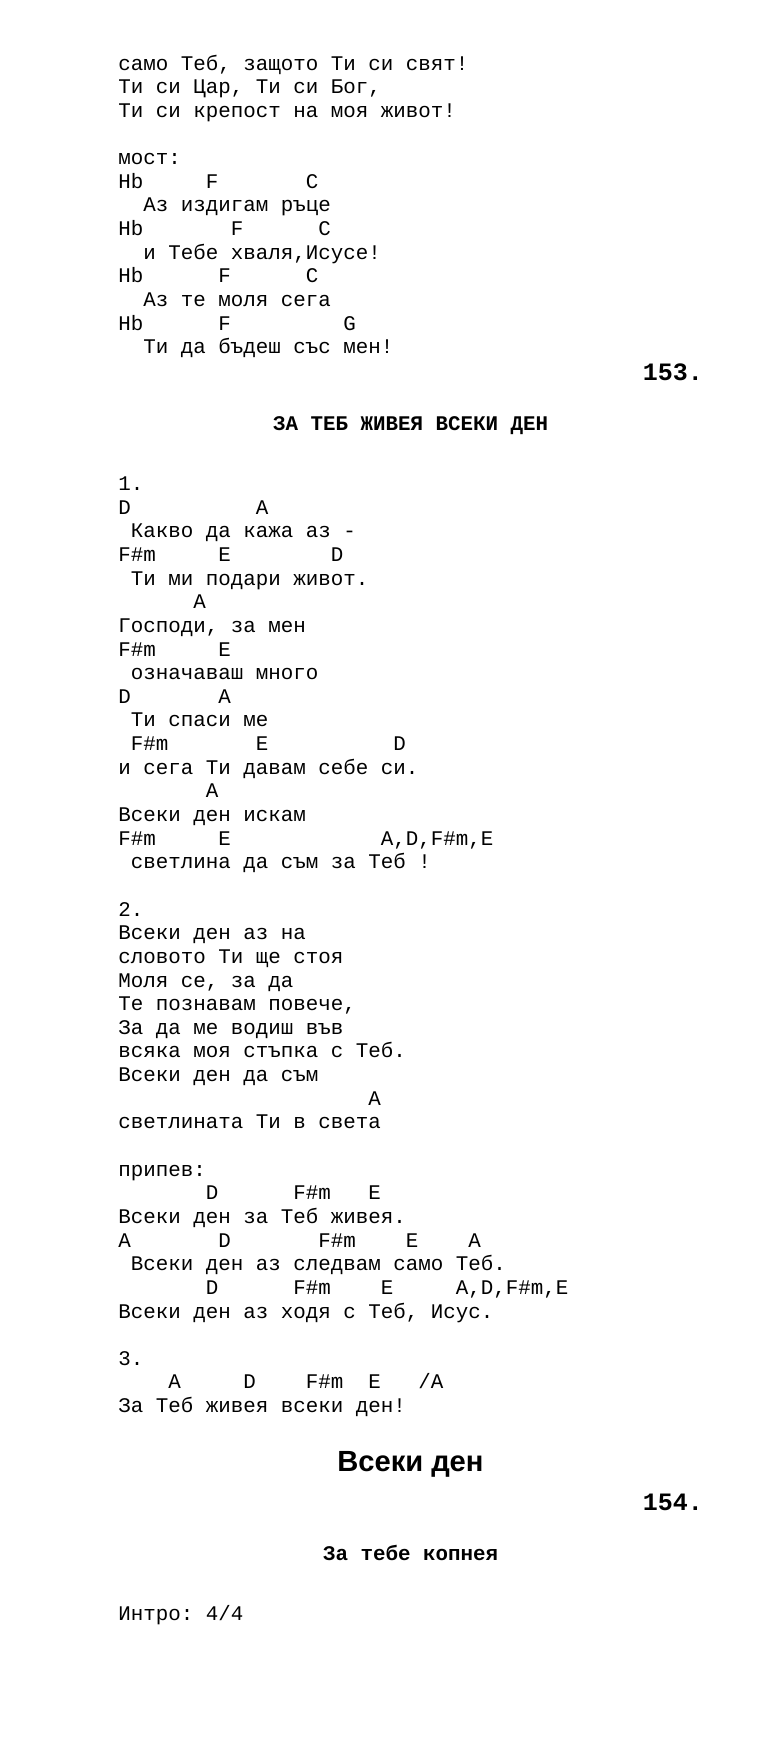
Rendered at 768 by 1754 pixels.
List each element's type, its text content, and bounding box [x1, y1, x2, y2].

text Всеки ден да съм [118, 1064, 702, 1088]
text A [118, 780, 702, 804]
text Ти да бъдеш със мен! [118, 336, 702, 360]
text Hb F C [118, 218, 702, 242]
text F#m E D [118, 544, 702, 568]
text означаваш много [118, 662, 702, 686]
text Какво да кажа аз - [118, 520, 702, 544]
text D A [118, 686, 702, 709]
text Всеки ден аз следвам само Теб. [118, 1253, 702, 1277]
text 2. [118, 899, 702, 922]
text светлина да съм за Теб ! [118, 851, 702, 875]
text Hb F G [118, 313, 702, 336]
text Те познавам повече, [118, 993, 702, 1017]
text D A [118, 497, 702, 520]
text Аз издигам ръце [118, 194, 702, 218]
text A [118, 1088, 702, 1111]
text Господи, за мен [118, 615, 702, 638]
text Всеки ден искам [118, 804, 702, 828]
text Tи ми подари живот. [118, 568, 702, 591]
text само Теб, защото Ти си свят! [118, 52, 702, 76]
text Hb F C [118, 171, 702, 194]
text A D F#m E /A [118, 1372, 702, 1395]
subtitle За тебе копнея [118, 1543, 702, 1567]
text A D F#m E A [118, 1230, 702, 1253]
text припев: [118, 1159, 702, 1182]
text светлината Ти в света [118, 1111, 702, 1135]
text Всеки ден аз ходя с Теб, Исус. [118, 1301, 702, 1324]
text Всеки ден аз на [118, 922, 702, 946]
text 3. [118, 1348, 702, 1372]
text Интро: 4/4 [118, 1603, 702, 1627]
text Моля се, за да [118, 969, 702, 993]
text всяка моя стъпка с Теб. [118, 1041, 702, 1064]
text и сега Ти давам себе си. [118, 757, 702, 780]
text 1. [118, 473, 702, 497]
text мост: [118, 147, 702, 171]
text F#m E A,D,F#m,E [118, 828, 702, 851]
text F#m E [118, 638, 702, 662]
text Ти си Цар, Ти си Бог, [118, 76, 702, 100]
text F#m E D [118, 733, 702, 757]
text и Тебе хваля,Исусе! [118, 242, 702, 265]
subtitle ЗА ТЕБ ЖИВЕЯ ВСЕКИ ДЕН [118, 413, 702, 437]
text Hb F C [118, 265, 702, 289]
text Ти спаси ме [118, 709, 702, 733]
text Аз те моля сега [118, 289, 702, 313]
text Всеки ден за Теб живея. [118, 1206, 702, 1230]
text За да ме водиш във [118, 1017, 702, 1041]
text A [118, 591, 702, 615]
text D F#m E A,D,F#m,E [118, 1277, 702, 1301]
text За Теб живея всеки ден! [118, 1395, 702, 1419]
text Ти си крепост на моя живот! [118, 100, 702, 123]
text D F#m E [118, 1182, 702, 1206]
subtitle Всеки ден [118, 1444, 702, 1477]
text словото Ти ще стоя [118, 946, 702, 969]
